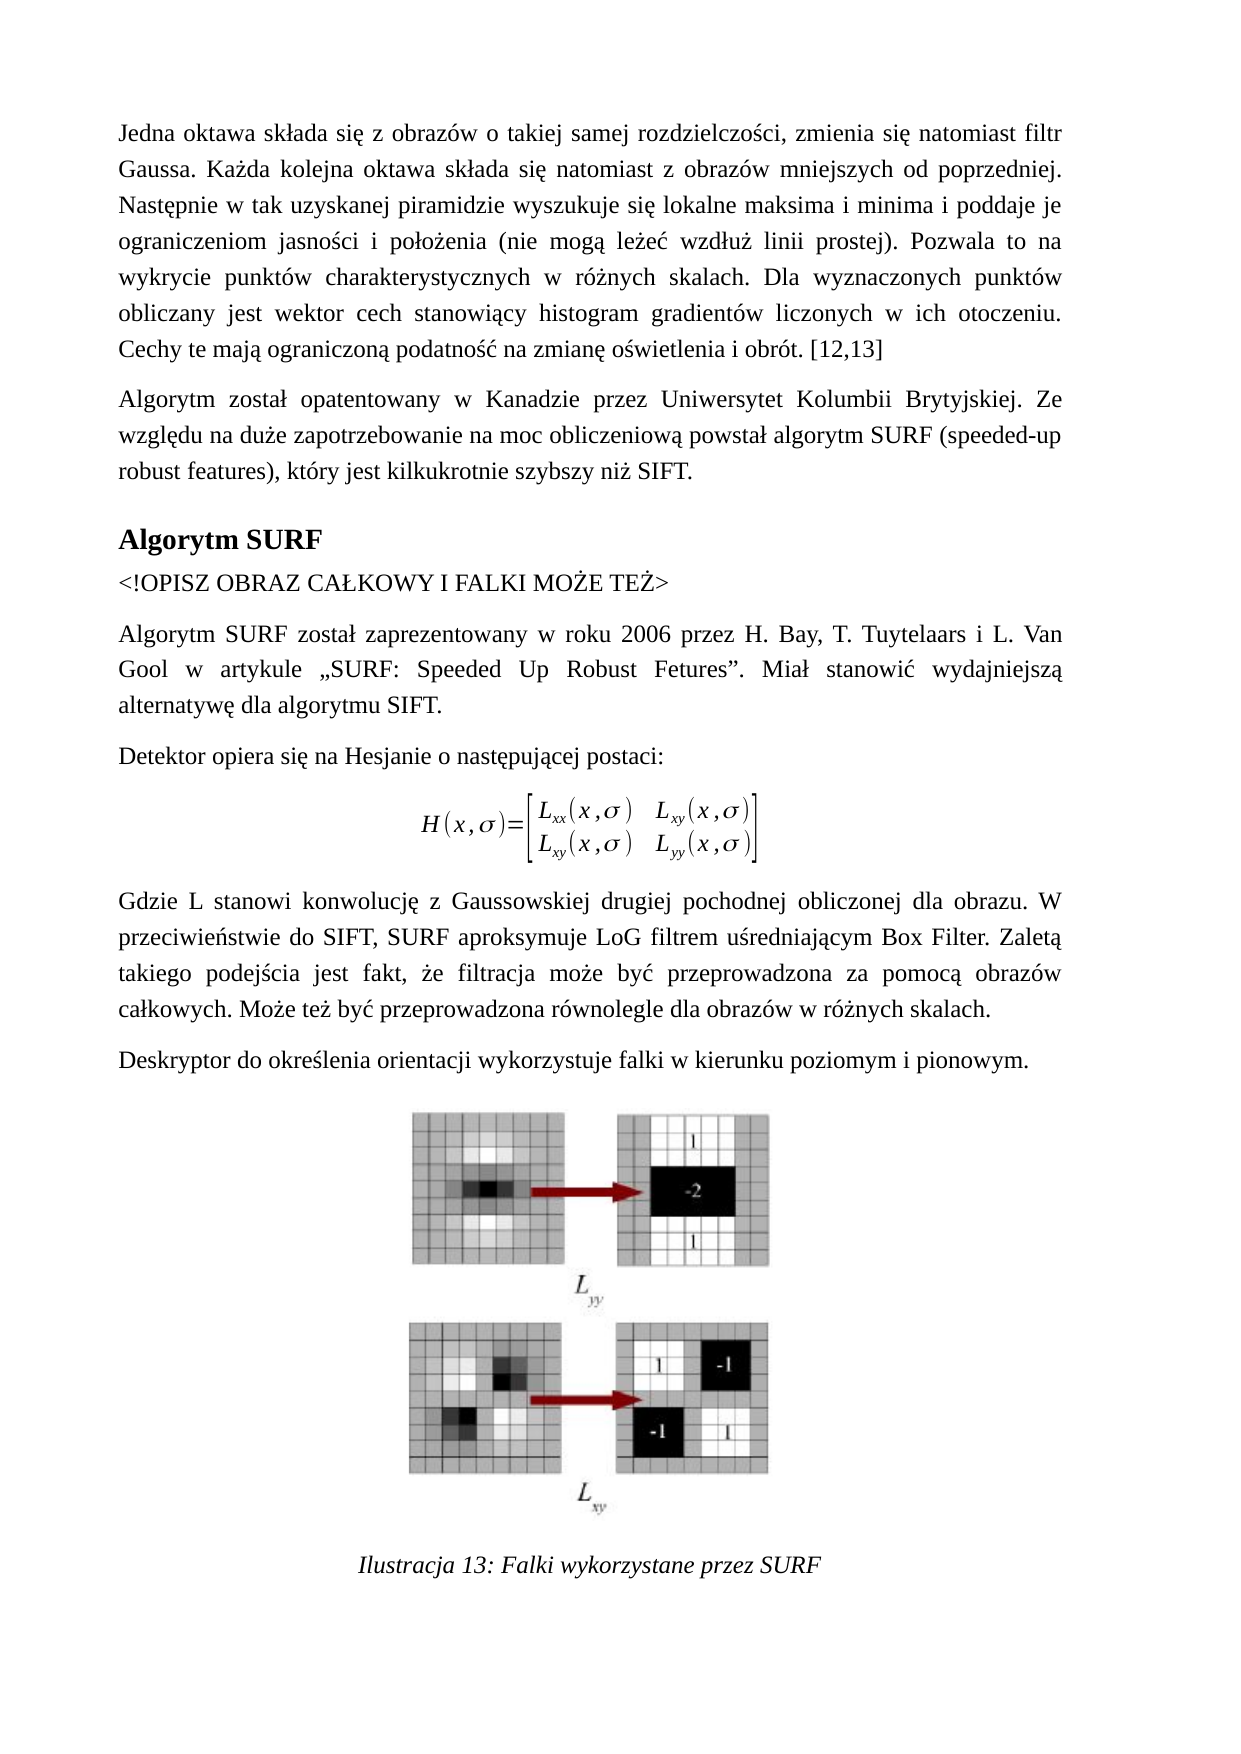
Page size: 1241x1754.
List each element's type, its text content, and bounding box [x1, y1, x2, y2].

subtitle Algorytm SURF [118, 522, 1063, 555]
picture [408, 1108, 773, 1521]
text Detektor opiera się na Hesjanie o następującej postaci: [118, 741, 1063, 770]
text Algorytm SURF został zaprezentowany w roku 2006 przez H. Bay, T. Tuytelaars i L. Van Gool w artykule „SURF: Speeded Up Robust Fetures”. Miał stanowić wydajniejszą alternatywę dla algorytmu SIFT. [118, 619, 1063, 719]
text Deskryptor do określenia orientacji wykorzystuje falki w kierunku poziomym i pionowym. [118, 1045, 1063, 1074]
text Jedna oktawa składa się z obrazów o takiej samej rozdzielczości, zmienia się natomiast filtr Gaussa. Każda kolejna oktawa składa się natomiast z obrazów mniejszych od poprzedniej. Następnie w tak uzyskanej piramidzie wyszukuje się lokalne maksima i minima i poddaje je ograniczeniom jasności i położenia (nie mogą leżeć wzdłuż linii prostej). Pozwala to na wykrycie punktów charakterystycznych w różnych skalach. Dla wyznaczonych punktów obliczany jest wektor cech stanowiący histogram gradientów liczonych w ich otoczeniu. Cechy te mają ograniczoną podatność na zmianę oświetlenia i obrót. [12,13] [118, 118, 1063, 362]
text Gdzie L stanowi konwolucję z Gaussowskiej drugiej pochodnej obliczonej dla obrazu. W przeciwieństwie do SIFT, SURF aproksymuje LoG filtrem uśredniającym Box Filter. Zaletą takiego podejścia jest fakt, że filtracja może być przeprowadzona za pomocą obrazów całkowych. Może też być przeprowadzona równolegle dla obrazów w różnych skalach. [118, 886, 1063, 1023]
text <!OPISZ OBRAZ CAŁKOWY I FALKI MOŻE TEŻ> [118, 568, 1063, 597]
text Algorytm został opatentowany w Kanadzie przez Uniwersytet Kolumbii Brytyjskiej. Ze względu na duże zapotrzebowanie na moc obliczeniową powstał algorytm SURF (speeded-up robust features), który jest kilkukrotnie szybszy niż SIFT. [118, 384, 1063, 485]
text Ilustracja 13: Falki wykorzystane przez SURF [323, 1551, 858, 1579]
